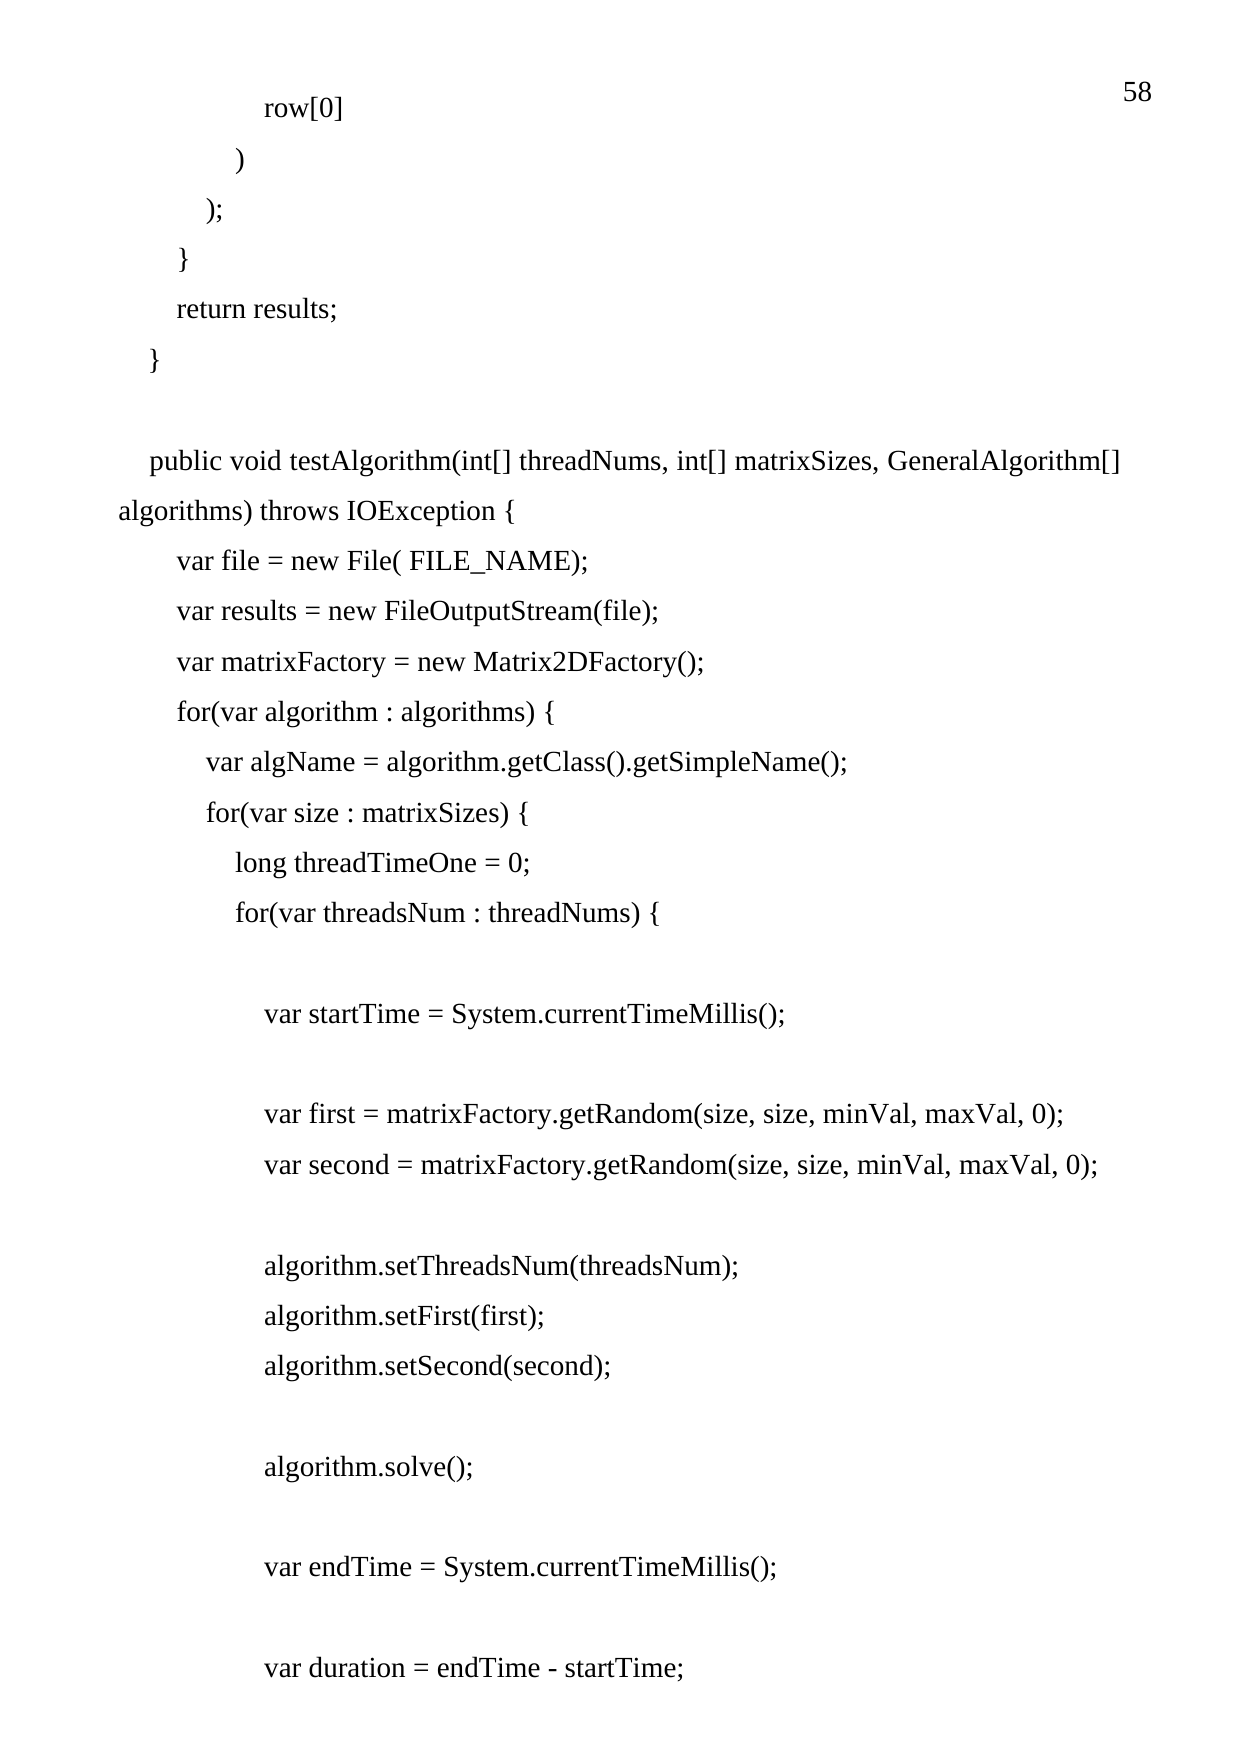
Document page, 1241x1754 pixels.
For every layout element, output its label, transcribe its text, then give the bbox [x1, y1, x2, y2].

text return results; [118, 292, 1122, 325]
text ) [118, 141, 1122, 174]
text row[0] [118, 90, 1122, 124]
text algorithm.solve(); [118, 1449, 1122, 1482]
text } [118, 342, 1122, 376]
text var first = matrixFactory.getRandom(size, size, minVal, maxVal, 0); [118, 1097, 1122, 1130]
text var endTime = System.currentTimeMillis(); [118, 1549, 1122, 1583]
text long threadTimeOne = 0; [118, 845, 1122, 879]
text var file = new File( FILE_NAME); [118, 543, 1122, 577]
text ); [118, 191, 1122, 224]
text var algName = algorithm.getClass().getSimpleName(); [118, 744, 1122, 778]
text var matrixFactory = new Matrix2DFactory(); [118, 644, 1122, 677]
text var startTime = System.currentTimeMillis(); [118, 996, 1122, 1029]
text var second = matrixFactory.getRandom(size, size, minVal, maxVal, 0); [118, 1147, 1122, 1181]
text algorithm.setFirst(first); [118, 1298, 1122, 1331]
text algorithm.setThreadsNum(threadsNum); [118, 1248, 1122, 1281]
text var duration = endTime - startTime; [118, 1650, 1122, 1684]
text public void testAlgorithm(int[] threadNums, int[] matrixSizes, GeneralAlgorithm[] algorithms) throws IOException { [118, 443, 1122, 526]
text algorithm.setSecond(second); [118, 1348, 1122, 1382]
text var results = new FileOutputStream(file); [118, 593, 1122, 627]
text for(var algorithm : algorithms) { [118, 694, 1122, 728]
text for(var size : matrixSizes) { [118, 795, 1122, 828]
text for(var threadsNum : threadNums) { [118, 895, 1122, 929]
text } [118, 241, 1122, 275]
